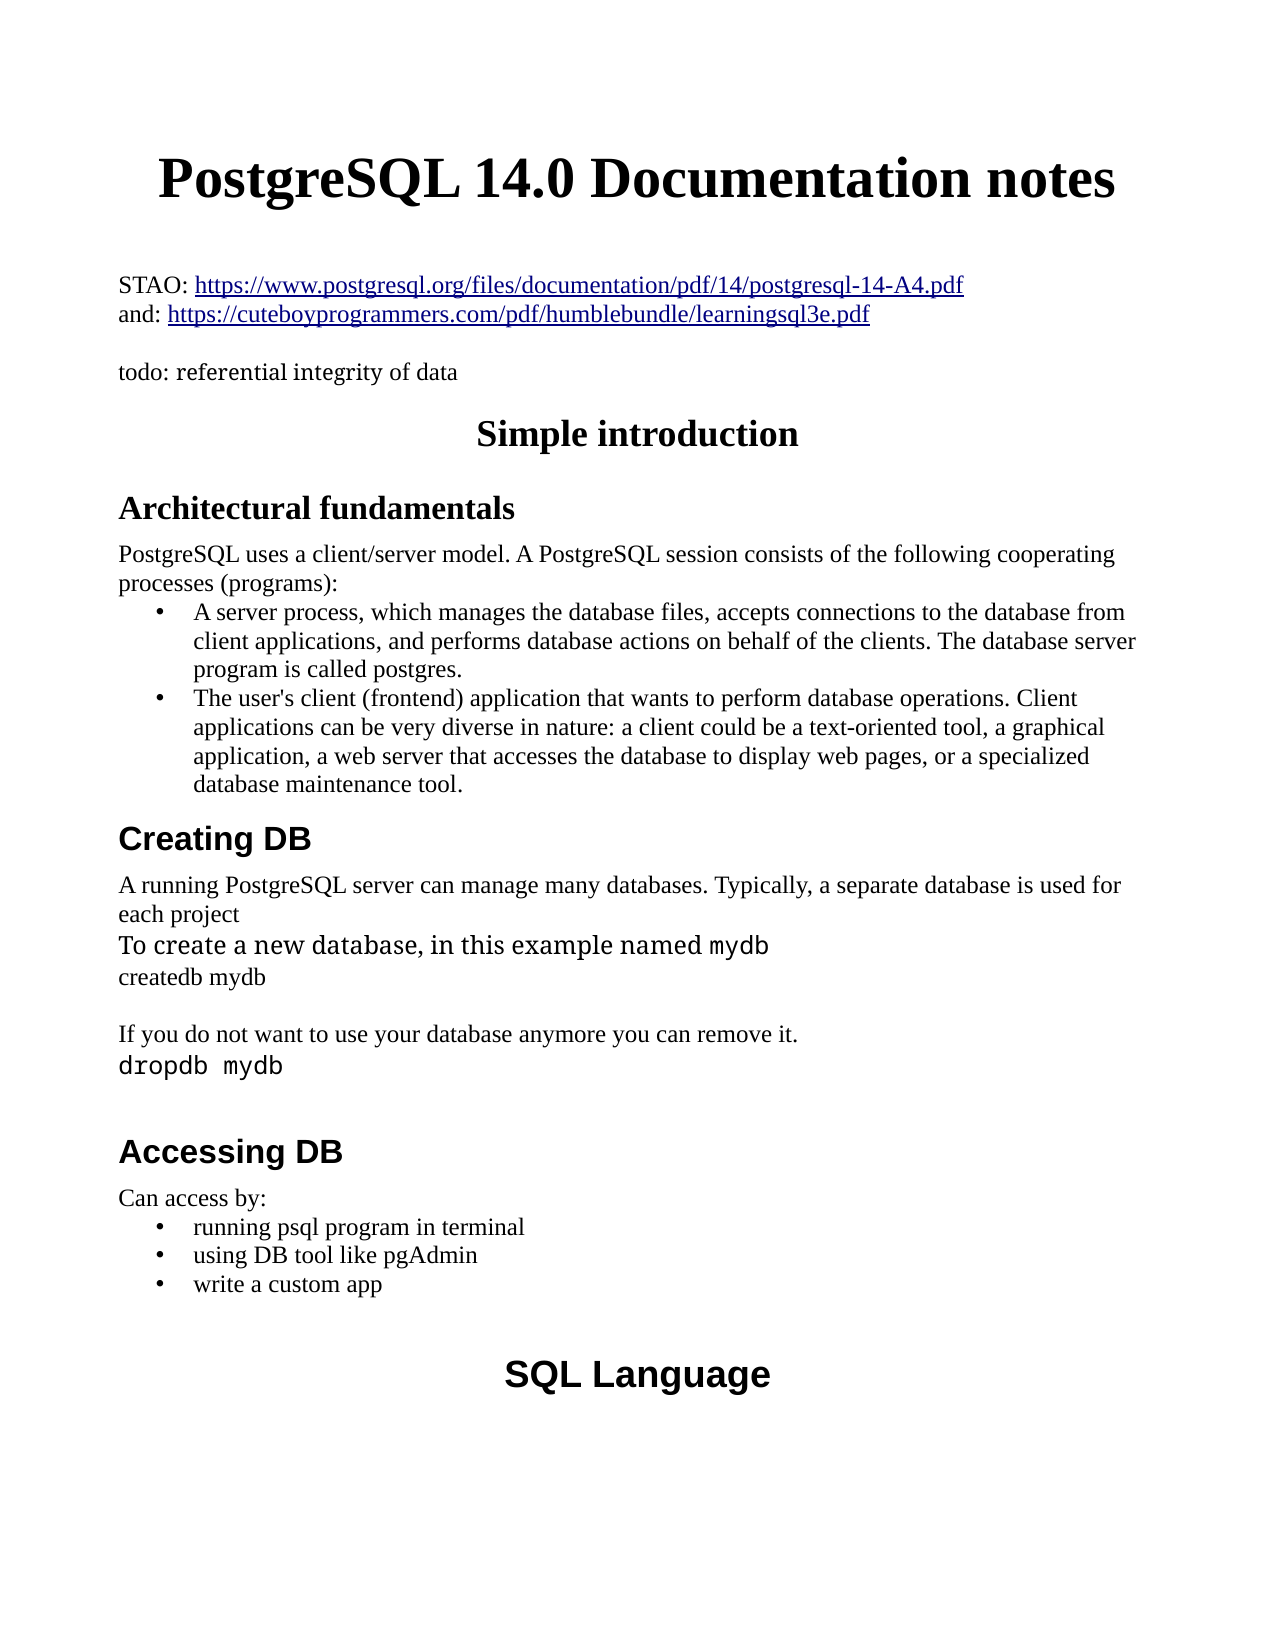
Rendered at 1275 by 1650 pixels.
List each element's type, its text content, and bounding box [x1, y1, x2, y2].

text A running PostgreSQL server can manage many databases. Typically, a separate database is used for each project [118, 870, 1157, 928]
subtitle Creating DB [118, 819, 1157, 858]
list using DB tool like pgAdmin [156, 1240, 1157, 1269]
text and: https://cuteboyprogrammers.com/pdf/humblebundle/learningsql3e.pdf [118, 299, 1157, 328]
text dropdb mydb [118, 1048, 1157, 1082]
list The user's client (frontend) application that wants to perform database operations. Client applications can be very diverse in nature: a client could be a text-oriented tool, a graphical application, a web server that accesses the database to display web pages, or a specialized database maintenance tool. [156, 683, 1157, 798]
text PostgreSQL uses a client/server model. A PostgreSQL session consists of the following cooperating processes (programs): [118, 539, 1157, 597]
subtitle Architectural fundamentals [118, 488, 1157, 527]
text To create a new database, in this example named mydb [118, 928, 1157, 962]
text If you do not want to use your database anymore you can remove it. [118, 1019, 1157, 1048]
subtitle Simple introduction [118, 411, 1157, 455]
list write a custom app [156, 1269, 1157, 1298]
title PostgreSQL 14.0 Documentation notes [118, 143, 1157, 210]
text STAO: https://www.postgresql.org/files/documentation/pdf/14/postgresql-14-A4.pdf [118, 270, 1157, 299]
text Can access by: [118, 1183, 1157, 1212]
subtitle SQL Language [118, 1352, 1157, 1395]
list running psql program in terminal [156, 1212, 1157, 1240]
list A server process, which manages the database files, accepts connections to the database from client applications, and performs database actions on behalf of the clients. The database server program is called postgres. [156, 597, 1157, 683]
text todo: referential integrity of data [118, 357, 1157, 386]
subtitle Accessing DB [118, 1132, 1157, 1170]
text createdb mydb [118, 962, 1157, 991]
